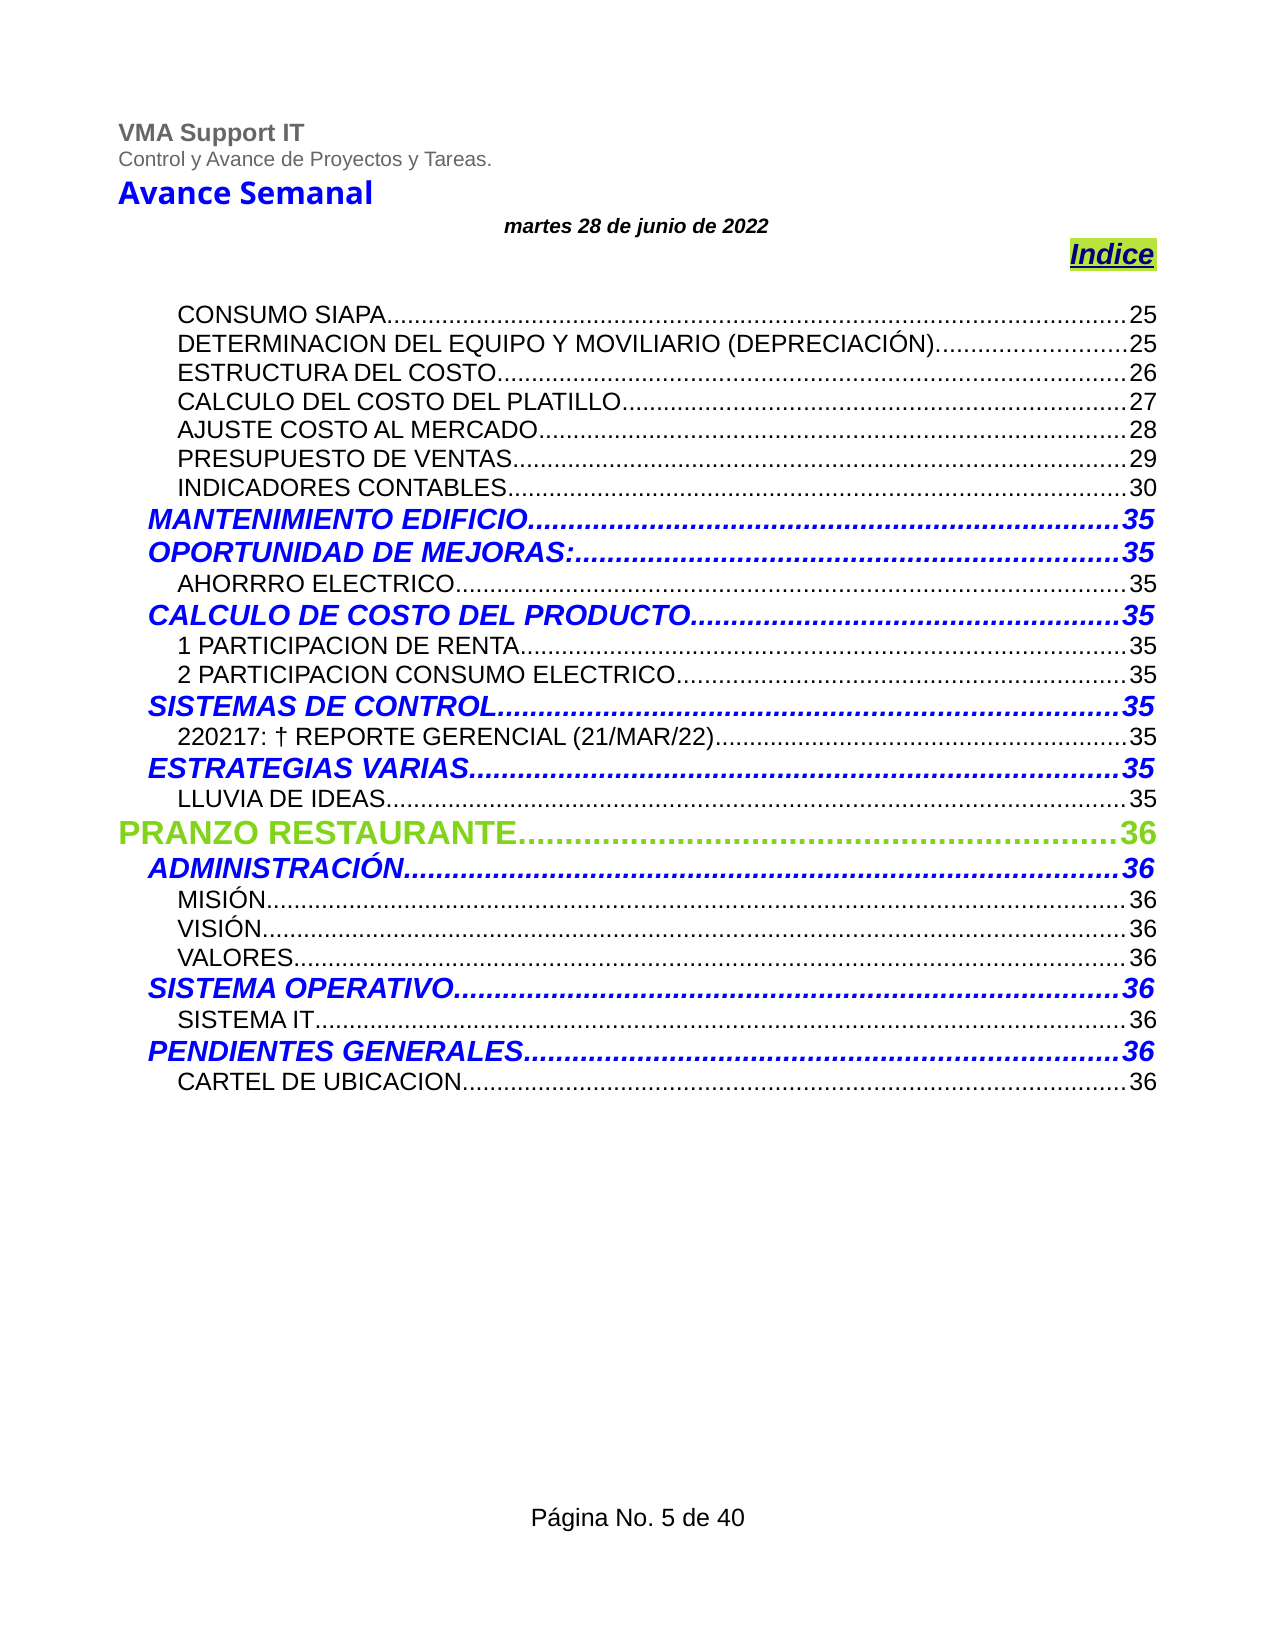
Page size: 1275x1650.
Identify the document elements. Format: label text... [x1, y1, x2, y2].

text DETERMINACION DEL EQUIPO Y MOVILIARIO (DEPRECIACIÓN). 25 [177, 329, 1157, 358]
text AJUSTE COSTO AL MERCADO 28 [177, 415, 1157, 444]
text INDICADORES CONTABLES 30 [177, 473, 1157, 502]
text 1 PARTICIPACION DE RENTA 35 [177, 631, 1157, 660]
text PENDIENTES GENERALES 36 [148, 1034, 1157, 1067]
text CALCULO DEL COSTO DEL PLATILLO 27 [177, 387, 1157, 415]
text SISTEMAS DE CONTROL 35 [148, 688, 1157, 722]
text Sistema IT 36 [177, 1005, 1157, 1034]
text Administración 36 [148, 852, 1157, 885]
text LLUVIA DE IDEAS 35 [177, 784, 1157, 813]
text Sistema Operativo 36 [148, 971, 1157, 1005]
text ESTRUCTURA DEL COSTO 26 [177, 358, 1157, 387]
text Valores 36 [177, 943, 1157, 971]
text CARTEL DE UBICACION 36 [177, 1067, 1157, 1096]
text Pranzo Restaurante 36 [118, 813, 1157, 852]
text PRESUPUESTO DE VENTAS 29 [177, 444, 1157, 473]
text 220217: † REPORTE GERENCIAL (21/MAR/22) 35 [177, 722, 1157, 751]
text AHORRRO ELECTRICO 35 [177, 569, 1157, 597]
text CALCULO DE COSTO DEL PRODUCTO 35 [148, 597, 1157, 631]
text Misión 36 [177, 885, 1157, 914]
text OPORTUNIDAD DE MEJORAS: 35 [148, 535, 1157, 569]
text MANTENIMIENTO EDIFICIO 35 [148, 502, 1157, 535]
text ESTRATEGIAS VARIAS 35 [148, 751, 1157, 784]
text Visión 36 [177, 914, 1157, 943]
text CONSUMO SIAPA 25 [177, 300, 1157, 329]
text 2 PARTICIPACION CONSUMO ELECTRICO 35 [177, 660, 1157, 688]
